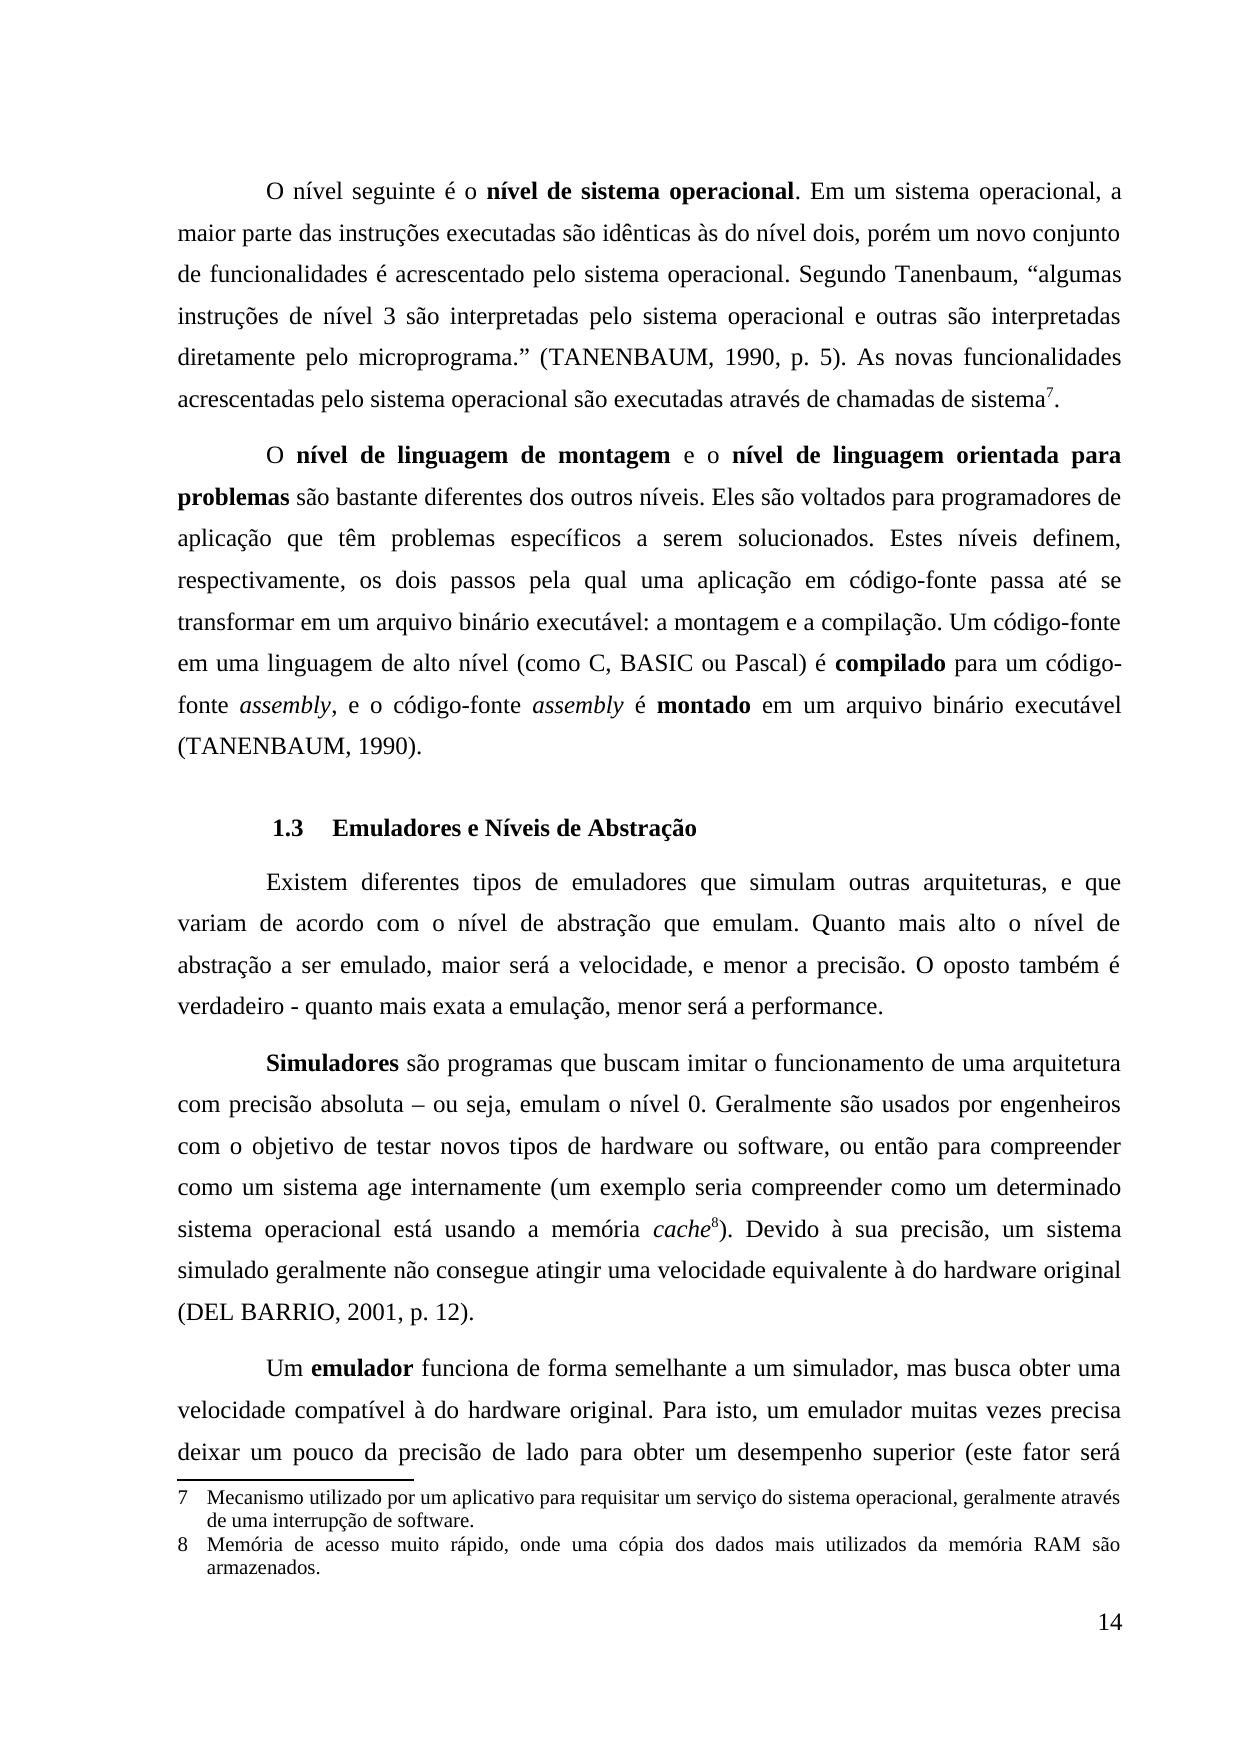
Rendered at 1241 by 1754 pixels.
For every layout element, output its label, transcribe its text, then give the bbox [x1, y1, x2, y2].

text O nível seguinte é o nível de sistema operacional. Em um sistema operacional, a maior parte das instruções executadas são idênticas às do nível dois, porém um novo conjunto de funcionalidades é acrescentado pelo sistema operacional. Segundo Tanenbaum, “algumas instruções de nível 3 são interpretadas pelo sistema operacional e outras são interpretadas diretamente pelo microprograma.” (TANENBAUM, 1990, p. 5). As novas funcionalidades acrescentadas pelo sistema operacional são executadas através de chamadas de sistema. [177, 177, 1122, 413]
text O nível de linguagem de montagem e o nível de linguagem orientada para problemas são bastante diferentes dos outros níveis. Eles são voltados para programadores de aplicação que têm problemas específicos a serem solucionados. Estes níveis definem, respectivamente, os dois passos pela qual uma aplicação em código-fonte passa até se transformar em um arquivo binário executável: a montagem e a compilação. Um código-fonte em uma linguagem de alto nível (como C, BASIC ou Pascal) é compilado para um código-fonte assembly, e o código-fonte assembly é montado em um arquivo binário executável (TANENBAUM, 1990). [177, 441, 1122, 760]
text Um emulador funciona de forma semelhante a um simulador, mas busca obter uma velocidade compatível à do hardware original. Para isto, um emulador muitas vezes precisa deixar um pouco da precisão de lado para obter um desempenho superior (este fator será [177, 1354, 1122, 1465]
text Memória de acesso muito rápido, onde uma cópia dos dados mais utilizados da memória RAM são armazenados. [177, 1532, 1122, 1579]
text Mecanismo utilizado por um aplicativo para requisitar um serviço do sistema operacional, geralmente através de uma interrupção de software. [177, 1486, 1122, 1532]
text Simuladores são programas que buscam imitar o funcionamento de uma arquitetura com precisão absoluta – ou seja, emulam o nível 0. Geralmente são usados por engenheiros com o objetivo de testar novos tipos de hardware ou software, ou então para compreender como um sistema age internamente (um exemplo seria compreender como um determinado sistema operacional está usando a memória cache). Devido à sua precisão, um sistema simulado geralmente não consegue atingir uma velocidade equivalente à do hardware original (DEL BARRIO, 2001, p. 12). [177, 1049, 1122, 1326]
text Existem diferentes tipos de emuladores que simulam outras arquiteturas, e que variam de acordo com o nível de abstração que emulam. Quanto mais alto o nível de abstração a ser emulado, maior será a velocidade, e menor a precisão. O oposto também é verdadeiro - quanto mais exata a emulação, menor será a performance. [177, 868, 1122, 1020]
subtitle Emuladores e Níveis de Abstração [177, 814, 1122, 841]
